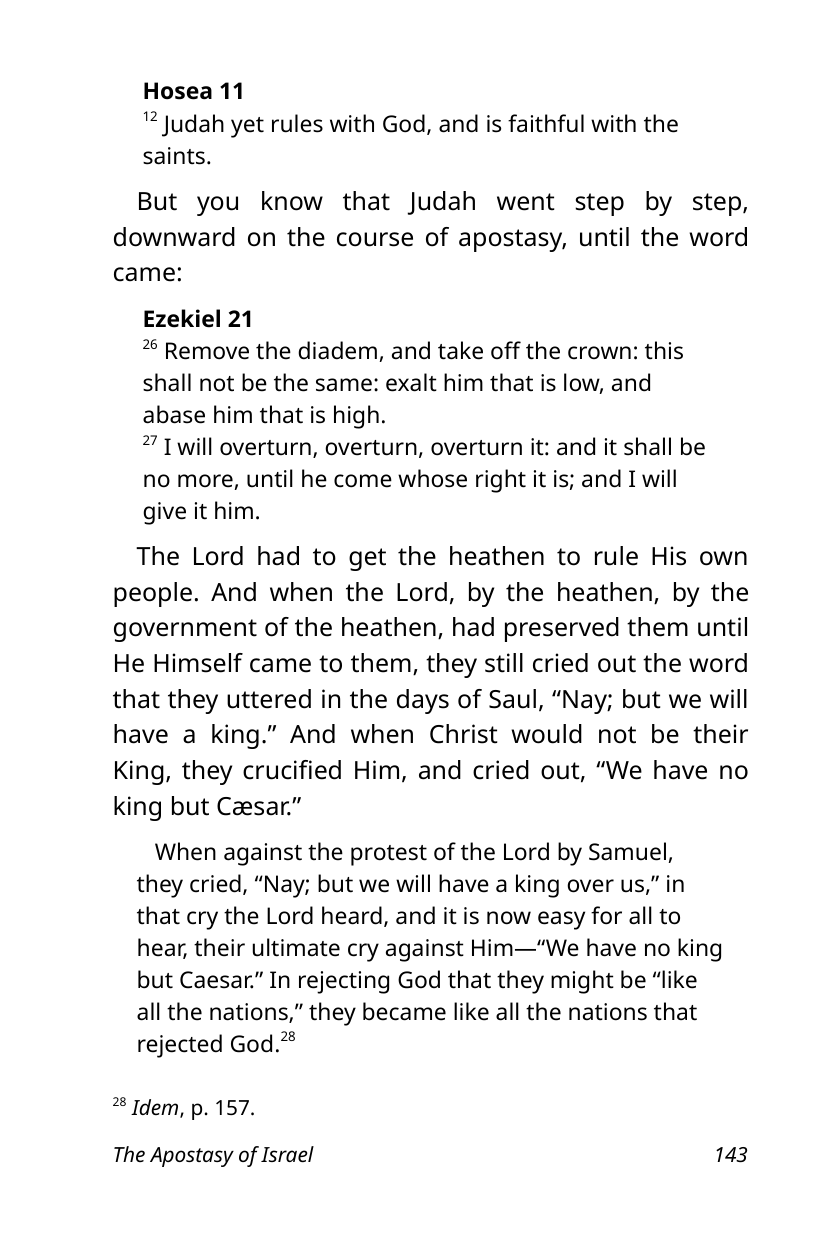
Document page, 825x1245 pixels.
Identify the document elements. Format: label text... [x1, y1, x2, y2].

text 27 I will overturn, overturn, overturn it: and it shall be no more, until he come whose right it is; and I will give it him. [142, 431, 720, 526]
text When against the protest of the Lord by Samuel, they cried, “Nay; but we will have a king over us,” in that cry the Lord heard, and it is now easy for all to hear, their ultimate cry against Him—“We have no king but Caesar.” In rejecting God that they might be “like all the nations,” they became like all the nations that rejected God. [136, 836, 726, 1059]
text Idem, p. 157. [112, 1093, 750, 1122]
text But you know that Judah went step by step, downward on the course of apostasy, until the word came: [112, 183, 750, 289]
text 12 Judah yet rules with God, and is faithful with the saints. [142, 108, 720, 171]
text Hosea 11 [142, 75, 750, 106]
text Ezekiel 21 [142, 303, 750, 334]
text The Lord had to get the heathen to rule His own people. And when the Lord, by the heathen, by the government of the heathen, had preserved them until He Himself came to them, they still cried out the word that they uttered in the days of Saul, “Nay; but we will have a king.” And when Christ would not be their King, they crucified Him, and cried out, “We have no king but Cæsar.” [112, 538, 750, 823]
text 26 Remove the diadem, and take off the crown: this shall not be the same: exalt him that is low, and abase him that is high. [142, 335, 720, 430]
